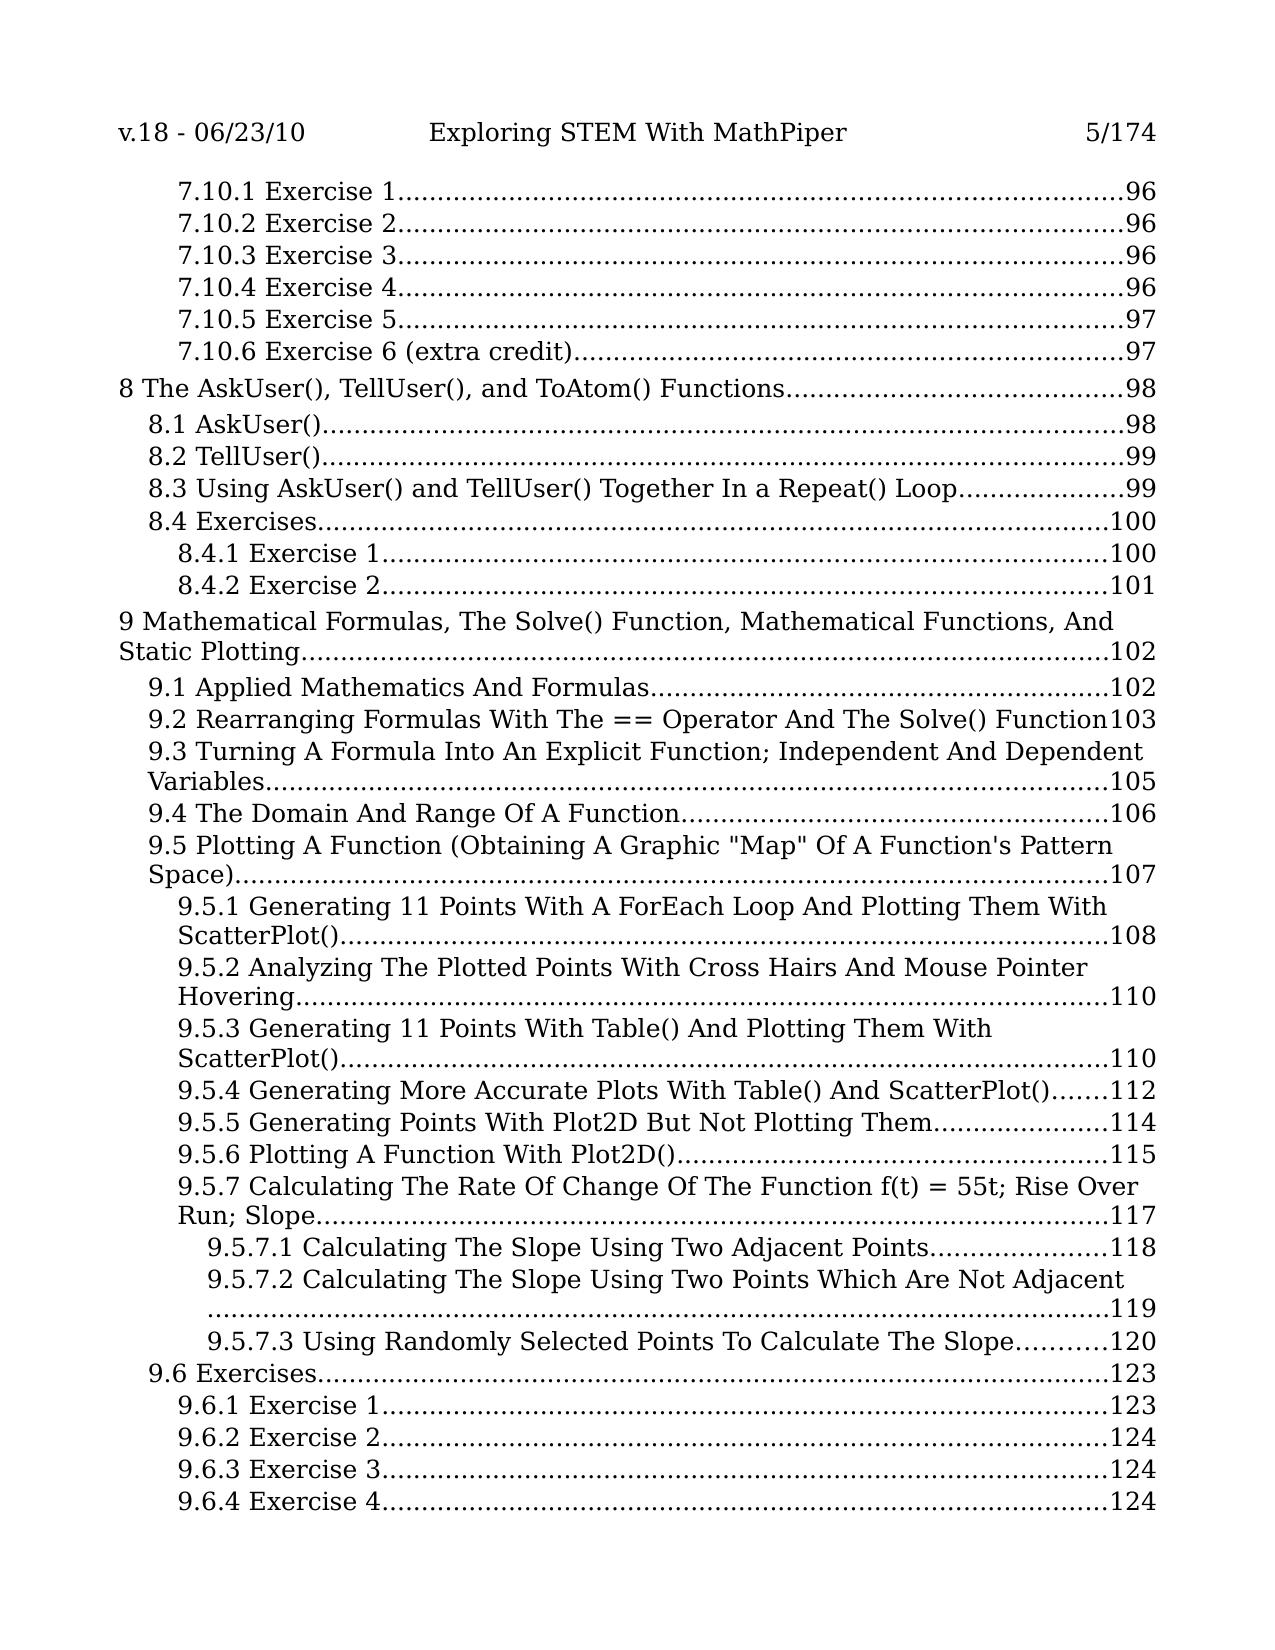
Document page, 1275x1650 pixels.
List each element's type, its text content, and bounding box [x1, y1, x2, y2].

text 9.2 Rearranging Formulas With The == Operator And The Solve() Function 103 [148, 706, 1157, 735]
text 9.6.1 Exercise 1 123 [177, 1391, 1157, 1420]
text 9.5.4 Generating More Accurate Plots With Table() And ScatterPlot() 112 [177, 1076, 1157, 1105]
text 7.10.3 Exercise 3 96 [177, 241, 1157, 270]
text 9.5.1 Generating 11 Points With A ForEach Loop And Plotting Them With ScatterPlot() 108 [177, 892, 1157, 951]
text 9.6.4 Exercise 4 124 [177, 1487, 1157, 1516]
text 9.5.7.2 Calculating The Slope Using Two Points Which Are Not Adjacent 119 [207, 1266, 1157, 1324]
text 7.10.4 Exercise 4 96 [177, 273, 1157, 302]
text 9.5.7 Calculating The Rate Of Change Of The Function f(t) = 55t; Rise Over Run; Slope 117 [177, 1172, 1157, 1231]
text 9.1 Applied Mathematics And Formulas 102 [148, 673, 1157, 703]
text 9.5 Plotting A Function (Obtaining A Graphic "Map" Of A Function's Pattern Space) 107 [148, 831, 1157, 889]
text 7.10.6 Exercise 6 (extra credit) 97 [177, 337, 1157, 366]
text 7.10.5 Exercise 5 97 [177, 305, 1157, 334]
text 9.5.2 Analyzing The Plotted Points With Cross Hairs And Mouse Pointer Hovering 110 [177, 953, 1157, 1012]
text 9.6.3 Exercise 3 124 [177, 1455, 1157, 1484]
text 9.4 The Domain And Range Of A Function 106 [148, 799, 1157, 828]
text 9.6 Exercises 123 [148, 1359, 1157, 1388]
text 9.5.7.1 Calculating The Slope Using Two Adjacent Points 118 [207, 1233, 1157, 1263]
text 8 The AskUser(), TellUser(), and ToAtom() Functions 98 [118, 374, 1157, 403]
text 8.4.2 Exercise 2 101 [177, 571, 1157, 600]
text 9.3 Turning A Formula Into An Explicit Function; Independent And Dependent Variables 105 [148, 738, 1157, 796]
text 7.10.2 Exercise 2 96 [177, 209, 1157, 238]
text 9.5.6 Plotting A Function With Plot2D() 115 [177, 1140, 1157, 1169]
text 8.1 AskUser() 98 [148, 411, 1157, 440]
text 8.4 Exercises 100 [148, 507, 1157, 536]
text 9 Mathematical Formulas, The Solve() Function, Mathematical Functions, And Static Plotting 102 [118, 608, 1157, 666]
text 9.5.5 Generating Points With Plot2D But Not Plotting Them 114 [177, 1108, 1157, 1137]
text 7.10.1 Exercise 1 96 [177, 177, 1157, 206]
text 8.4.1 Exercise 1 100 [177, 539, 1157, 568]
text 9.6.2 Exercise 2 124 [177, 1423, 1157, 1452]
text 9.5.7.3 Using Randomly Selected Points To Calculate The Slope 120 [207, 1327, 1157, 1356]
text 8.3 Using AskUser() and TellUser() Together In a Repeat() Loop 99 [148, 475, 1157, 504]
text 8.2 TellUser() 99 [148, 443, 1157, 472]
text 9.5.3 Generating 11 Points With Table() And Plotting Them With ScatterPlot() 110 [177, 1015, 1157, 1073]
